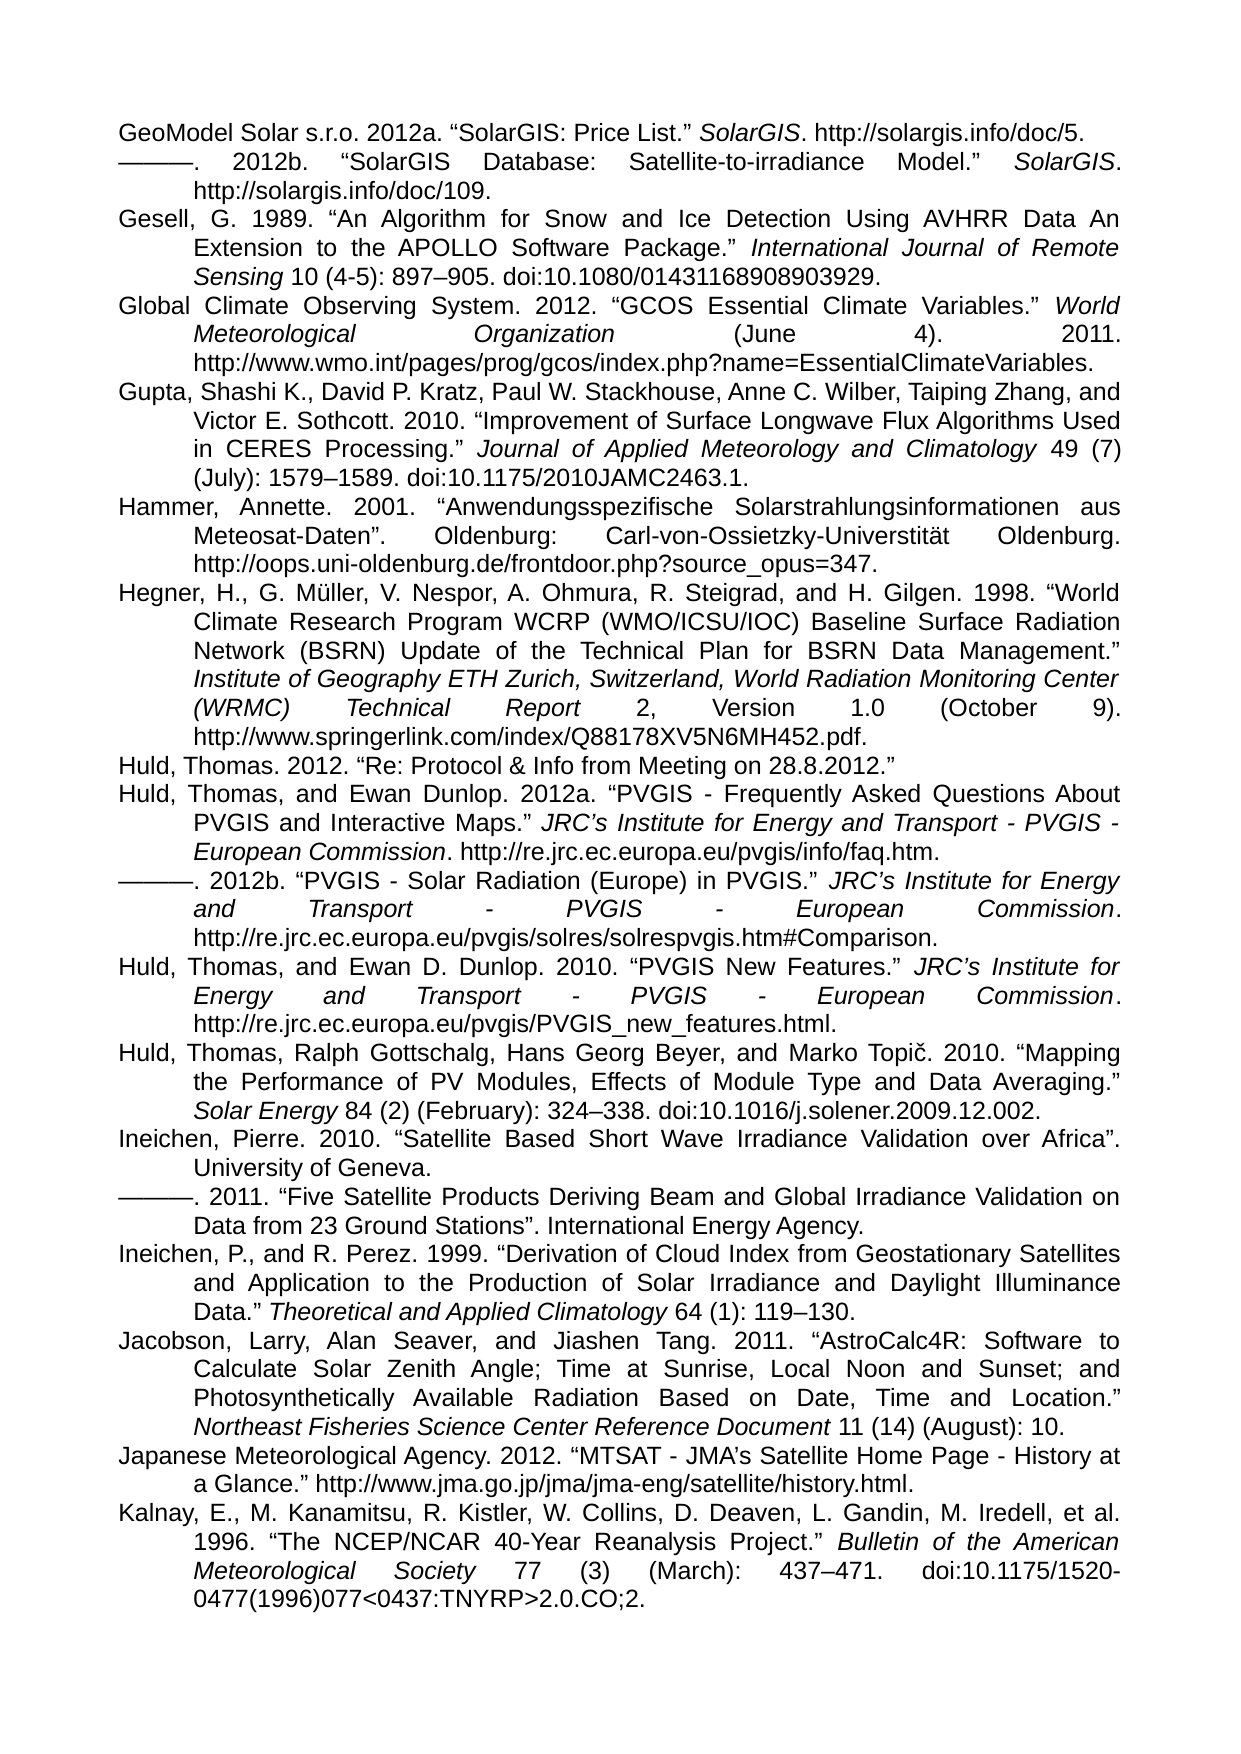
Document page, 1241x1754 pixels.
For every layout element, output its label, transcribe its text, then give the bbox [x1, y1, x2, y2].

text GeoModel Solar s.r.o. 2012a. “SolarGIS: Price List.” SolarGIS. http://solargis.info/doc/5. [118, 118, 1122, 147]
text Hegner, H., G. Müller, V. Nespor, A. Ohmura, R. Steigrad, and H. Gilgen. 1998. “World Climate Research Program WCRP (WMO/ICSU/IOC) Baseline Surface Radiation Network (BSRN) Update of the Technical Plan for BSRN Data Management.” Institute of Geography ETH Zurich, Switzerland, World Radiation Monitoring Center (WRMC) Technical Report 2, Version 1.0 (October 9). http://www.springerlink.com/index/Q88178XV5N6MH452.pdf. [118, 578, 1122, 751]
text Gesell, G. 1989. “An Algorithm for Snow and Ice Detection Using AVHRR Data An Extension to the APOLLO Software Package.” International Journal of Remote Sensing 10 (4-5): 897–905. doi:10.1080/01431168908903929. [118, 204, 1122, 291]
text Kalnay, E., M. Kanamitsu, R. Kistler, W. Collins, D. Deaven, L. Gandin, M. Iredell, et al. 1996. “The NCEP/NCAR 40-Year Reanalysis Project.” Bulletin of the American Meteorological Society 77 (3) (March): 437–471. doi:10.1175/1520-0477(1996)077<0437:TNYRP>2.0.CO;2. [118, 1498, 1122, 1613]
text Japanese Meteorological Agency. 2012. “MTSAT - JMA’s Satellite Home Page - History at a Glance.” http://www.jma.go.jp/jma/jma-eng/satellite/history.html. [118, 1441, 1122, 1498]
text Hammer, Annette. 2001. “Anwendungsspezifische Solarstrahlungsinformationen aus Meteosat-Daten”. Oldenburg: Carl-von-Ossietzky-Universtität Oldenburg. http://oops.uni-oldenburg.de/frontdoor.php?source_opus=347. [118, 492, 1122, 578]
text ———. 2012b. “PVGIS - Solar Radiation (Europe) in PVGIS.” JRC’s Institute for Energy and Transport - PVGIS - European Commission. http://re.jrc.ec.europa.eu/pvgis/solres/solrespvgis.htm#Comparison. [118, 866, 1122, 952]
text Huld, Thomas, and Ewan Dunlop. 2012a. “PVGIS - Frequently Asked Questions About PVGIS and Interactive Maps.” JRC’s Institute for Energy and Transport - PVGIS - European Commission. http://re.jrc.ec.europa.eu/pvgis/info/faq.htm. [118, 779, 1122, 866]
text Gupta, Shashi K., David P. Kratz, Paul W. Stackhouse, Anne C. Wilber, Taiping Zhang, and Victor E. Sothcott. 2010. “Improvement of Surface Longwave Flux Algorithms Used in CERES Processing.” Journal of Applied Meteorology and Climatology 49 (7) (July): 1579–1589. doi:10.1175/2010JAMC2463.1. [118, 377, 1122, 492]
text Global Climate Observing System. 2012. “GCOS Essential Climate Variables.” World Meteorological Organization (June 4). 2011. http://www.wmo.int/pages/prog/gcos/index.php?name=EssentialClimateVariables. [118, 291, 1122, 377]
text Jacobson, Larry, Alan Seaver, and Jiashen Tang. 2011. “AstroCalc4R: Software to Calculate Solar Zenith Angle; Time at Sunrise, Local Noon and Sunset; and Photosynthetically Available Radiation Based on Date, Time and Location.” Northeast Fisheries Science Center Reference Document 11 (14) (August): 10. [118, 1326, 1122, 1441]
text ———. 2012b. “SolarGIS Database: Satellite-to-irradiance Model.” SolarGIS. http://solargis.info/doc/109. [118, 147, 1122, 204]
text Ineichen, P., and R. Perez. 1999. “Derivation of Cloud Index from Geostationary Satellites and Application to the Production of Solar Irradiance and Daylight Illuminance Data.” Theoretical and Applied Climatology 64 (1): 119–130. [118, 1239, 1122, 1326]
text Huld, Thomas. 2012. “Re: Protocol & Info from Meeting on 28.8.2012.” [118, 751, 1122, 779]
text Huld, Thomas, and Ewan D. Dunlop. 2010. “PVGIS New Features.” JRC’s Institute for Energy and Transport - PVGIS - European Commission. http://re.jrc.ec.europa.eu/pvgis/PVGIS_new_features.html. [118, 952, 1122, 1038]
text Ineichen, Pierre. 2010. “Satellite Based Short Wave Irradiance Validation over Africa”. University of Geneva. [118, 1124, 1122, 1182]
text ———. 2011. “Five Satellite Products Deriving Beam and Global Irradiance Validation on Data from 23 Ground Stations”. International Energy Agency. [118, 1182, 1122, 1239]
text Huld, Thomas, Ralph Gottschalg, Hans Georg Beyer, and Marko Topič. 2010. “Mapping the Performance of PV Modules, Effects of Module Type and Data Averaging.” Solar Energy 84 (2) (February): 324–338. doi:10.1016/j.solener.2009.12.002. [118, 1038, 1122, 1124]
